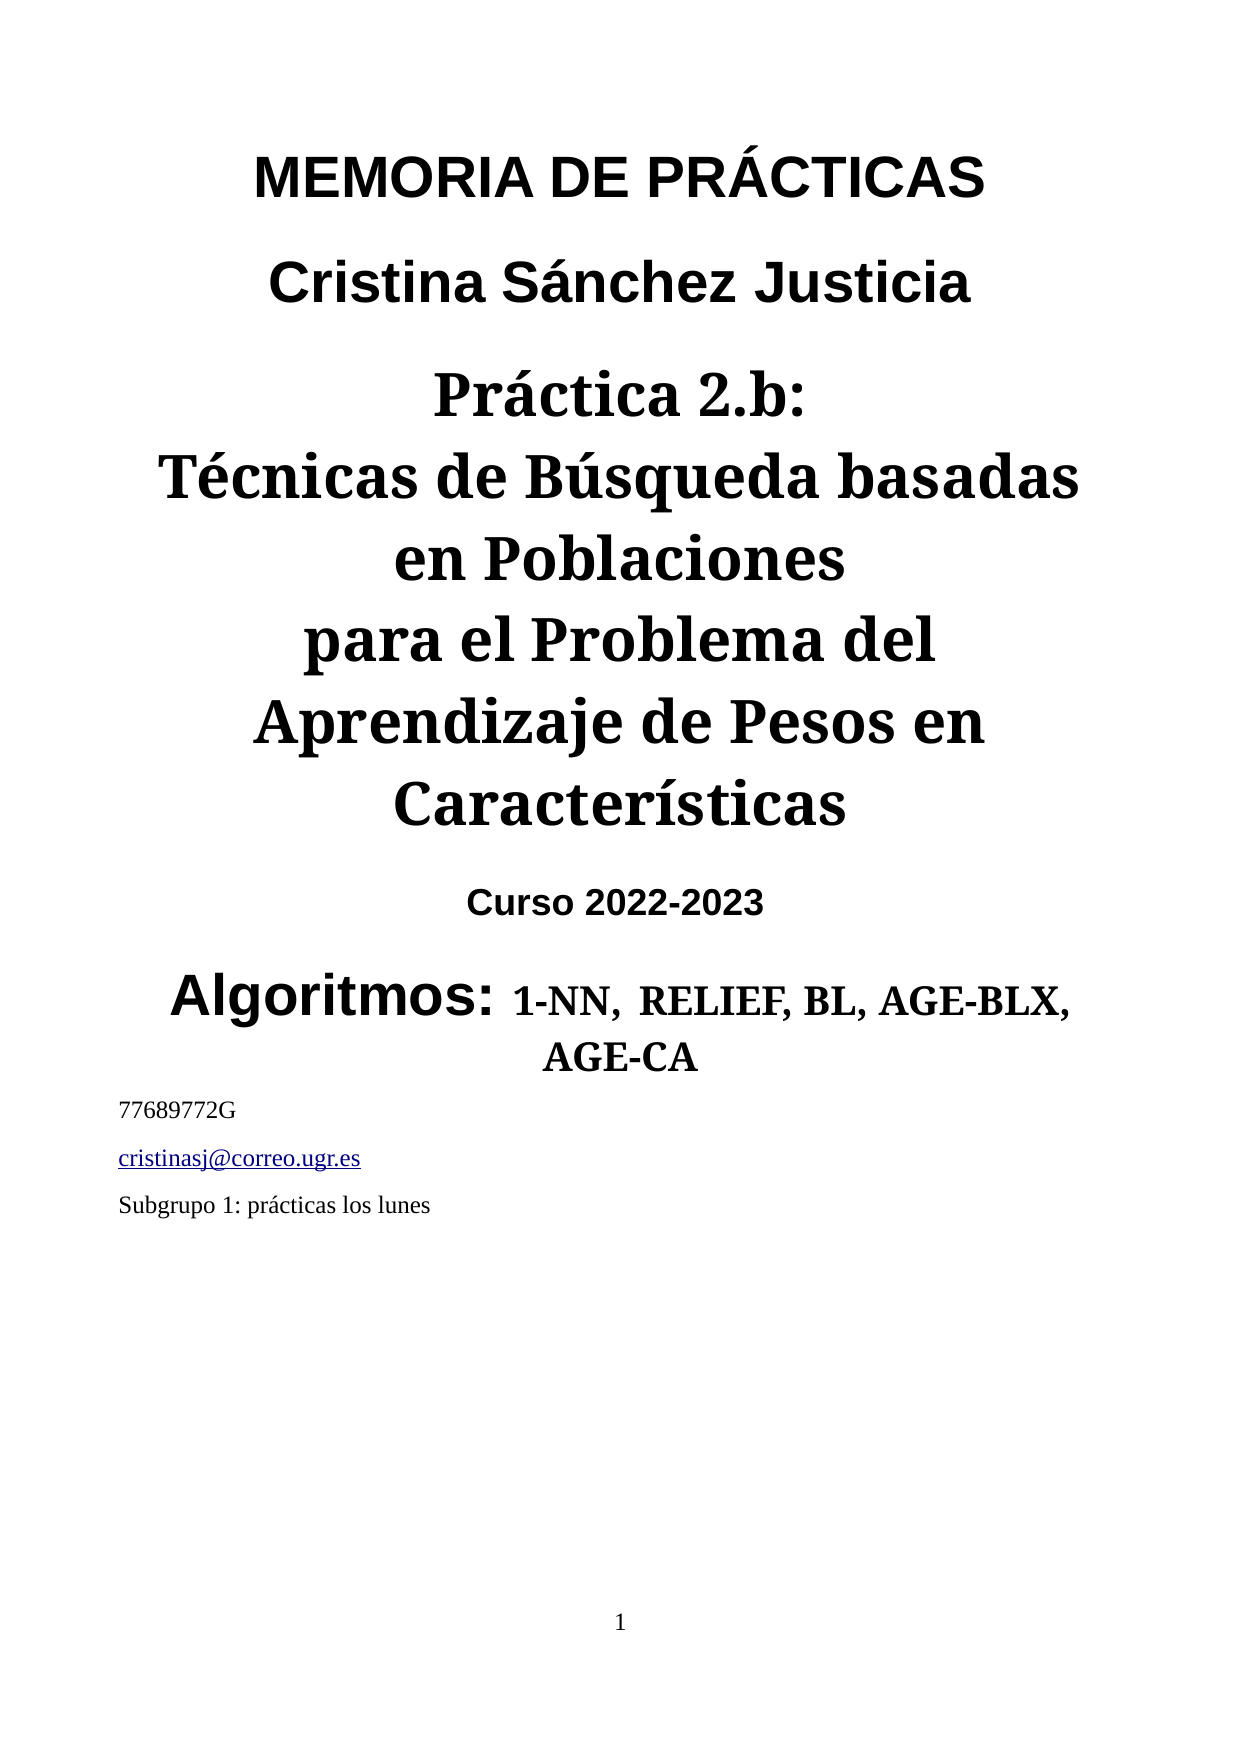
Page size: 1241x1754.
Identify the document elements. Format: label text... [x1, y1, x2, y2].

text 77689772G [118, 1095, 1122, 1124]
title MEMORIA DE PRÁCTICAS [118, 143, 1122, 210]
title Algoritmos: 1-NN, RELIEF, BL, AGE-BLX, AGE-CA [118, 961, 1122, 1083]
subtitle Curso 2022-2023 [118, 880, 1122, 923]
title Práctica 2.b: Técnicas de Búsqueda basadas en Poblaciones para el Problema del Aprendizaje de Pesos en Características [118, 352, 1122, 843]
text cristinasj@correo.ugr.es [118, 1143, 1122, 1171]
text Subgrupo 1: prácticas los lunes [118, 1190, 1122, 1219]
title Cristina Sánchez Justicia [118, 248, 1122, 315]
